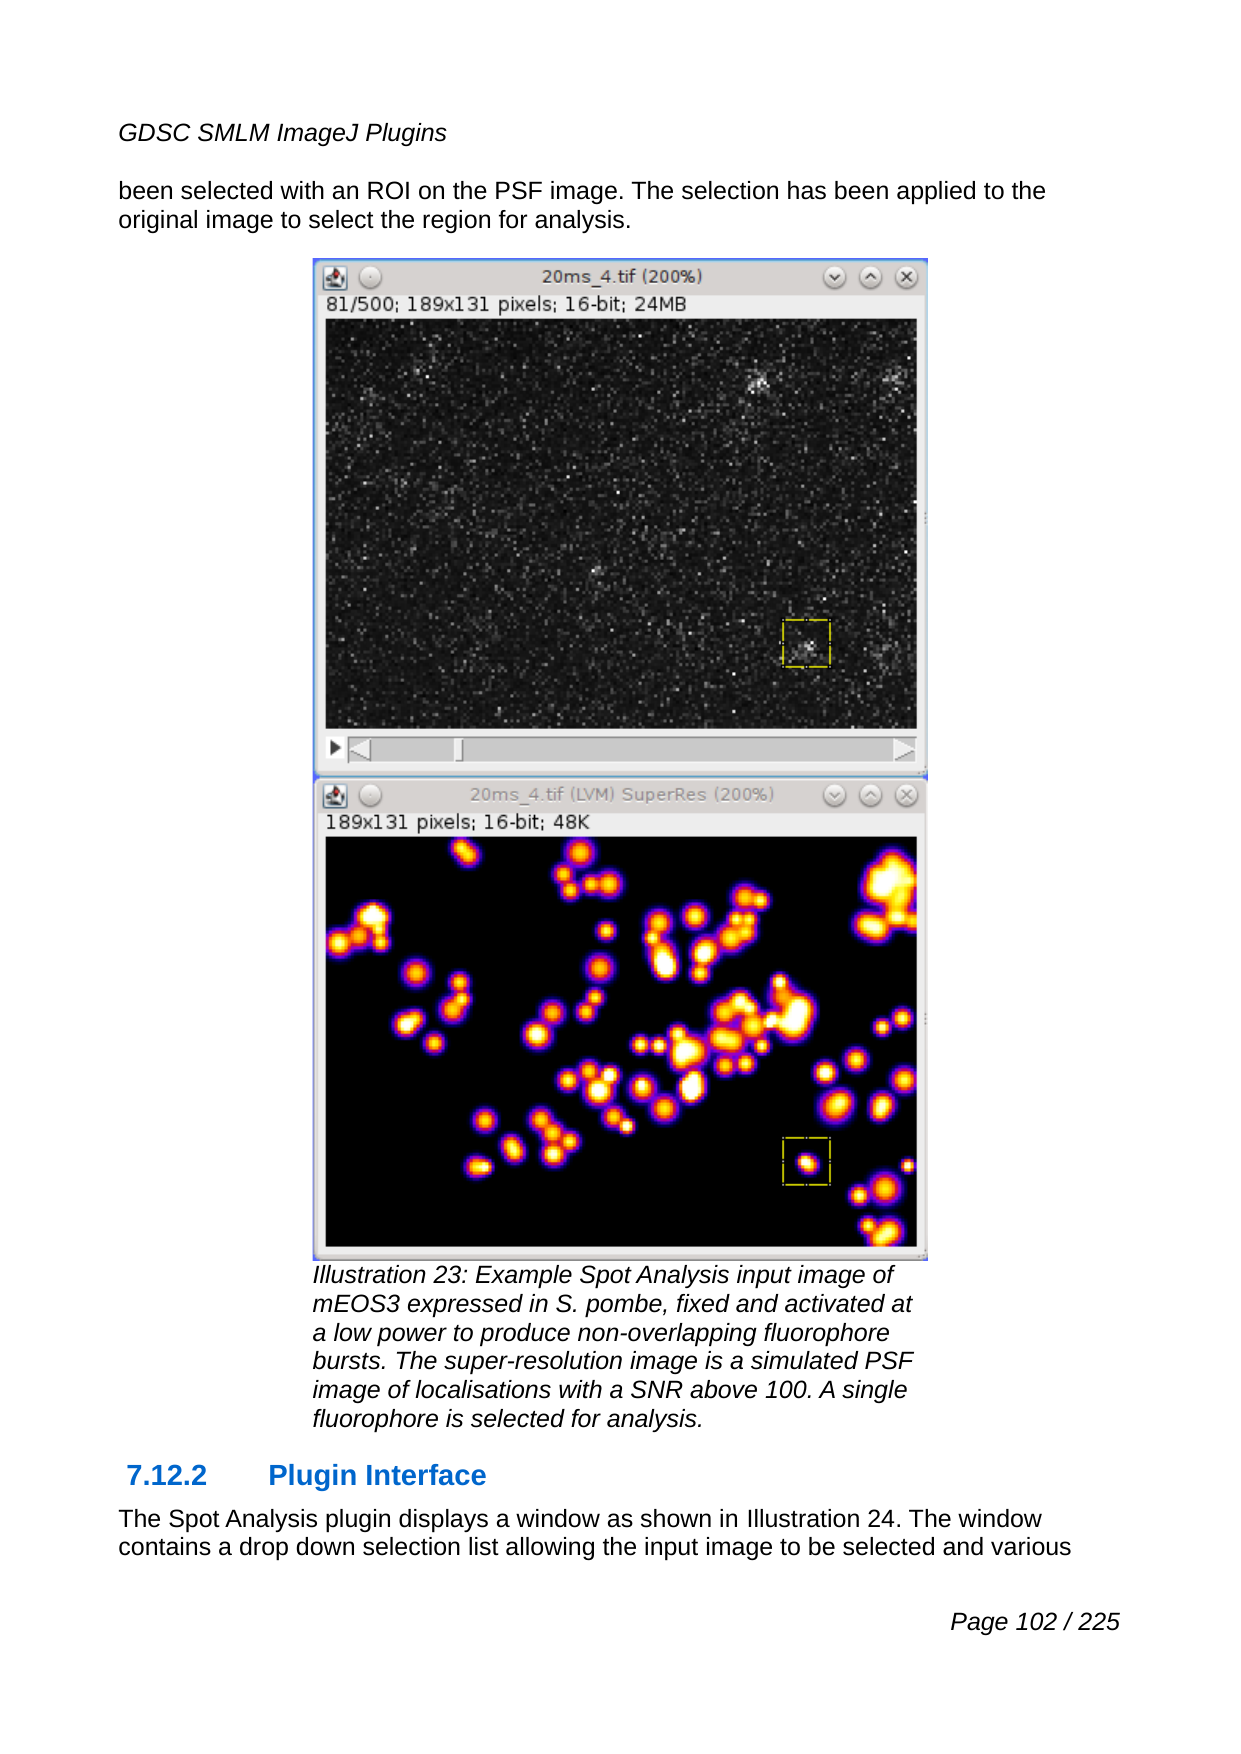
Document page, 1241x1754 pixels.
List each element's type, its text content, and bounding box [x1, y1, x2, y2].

text been selected with an ROI on the PSF image. The selection has been applied to the original image to select the region for analysis. [118, 176, 1122, 234]
subtitle Plugin Interface [118, 1458, 1122, 1491]
text The Spot Analysis plugin displays a window as shown in Illustration 24. The window contains a drop down selection list allowing the input image to be selected and various [118, 1504, 1122, 1561]
picture [312, 258, 928, 1261]
text Illustration 23: Example Spot Analysis input image of mEOS3 expressed in S. pombe, fixed and activated at a low power to produce non-overlapping fluorophore bursts. The super-resolution image is a simulated PSF image of localisations with a SNR above 100. A single fluorophore is selected for analysis. [312, 1261, 928, 1433]
